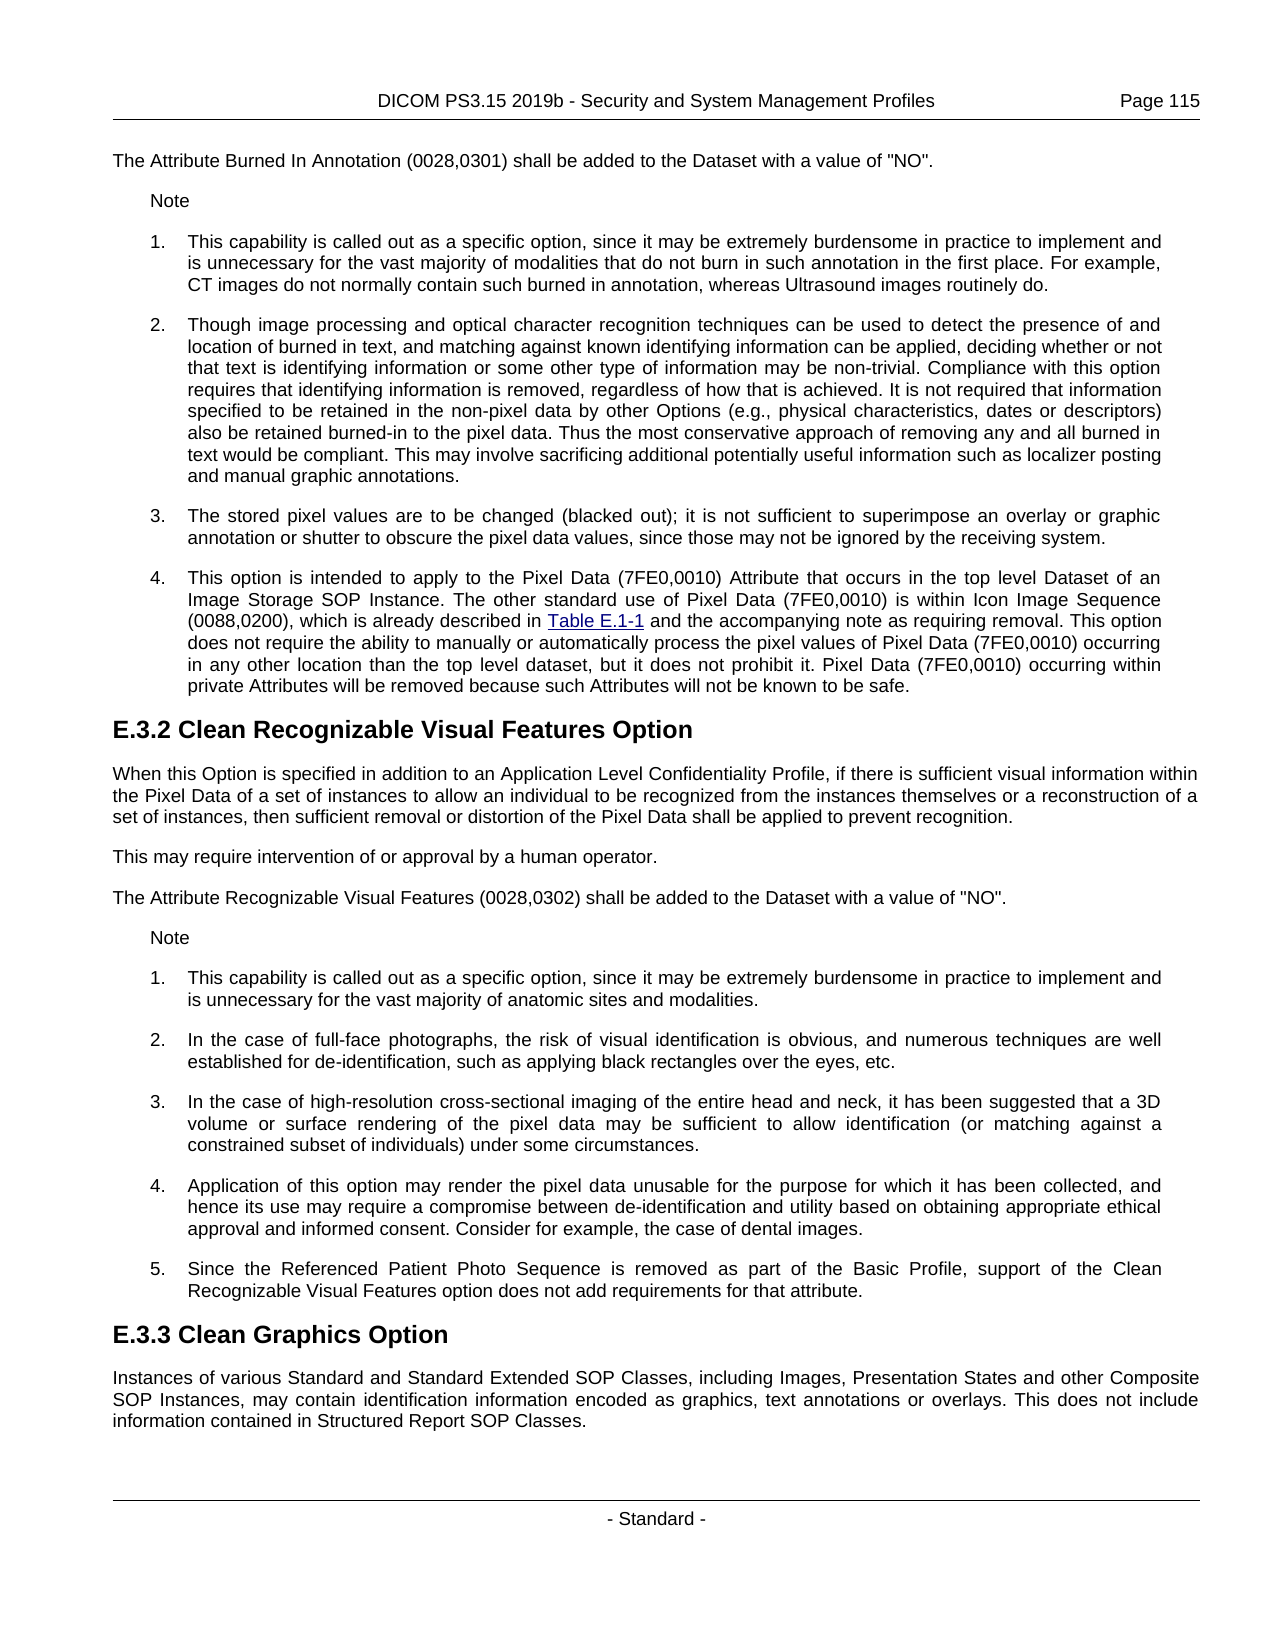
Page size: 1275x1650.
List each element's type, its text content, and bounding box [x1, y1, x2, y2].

text The Attribute Burned In Annotation (0028,0301) shall be added to the Dataset with a value of "NO". [112, 150, 1200, 172]
text 3. The stored pixel values are to be changed (blacked out); it is not sufficient to superimpose an overlay or graphic annotation or shutter to obscure the pixel data values, since those may not be ignored by the receiving system. [150, 505, 1162, 548]
text E.3.3 Clean Graphics Option [112, 1320, 1200, 1348]
text E.3.2 Clean Recognizable Visual Features Option [112, 715, 1200, 744]
text 5. Since the Referenced Patient Photo Sequence is removed as part of the Basic Profile, support of the Clean Recognizable Visual Features option does not add requirements for that attribute. [150, 1258, 1162, 1301]
text 1. This capability is called out as a specific option, since it may be extremely burdensome in practice to implement and is unnecessary for the vast majority of anatomic sites and modalities. [150, 967, 1162, 1010]
text 4. This option is intended to apply to the Pixel Data (7FE0,0010) Attribute that occurs in the top level Dataset of an Image Storage SOP Instance. The other standard use of Pixel Data (7FE0,0010) is within Icon Image Sequence (0088,0200), which is already described in Table E.1-1 and the accompanying note as requiring removal. This option does not require the ability to manually or automatically process the pixel values of Pixel Data (7FE0,0010) occurring in any other location than the top level dataset, but it does not prohibit it. Pixel Data (7FE0,0010) occurring within private Attributes will be removed because such Attributes will not be known to be safe. [150, 567, 1162, 697]
text Instances of various Standard and Standard Extended SOP Classes, including Images, Presentation States and other Composite SOP Instances, may contain identification information encoded as graphics, text annotations or overlays. This does not include information contained in Structured Report SOP Classes. [112, 1367, 1200, 1432]
text Note [150, 190, 1162, 212]
text 1. This capability is called out as a specific option, since it may be extremely burdensome in practice to implement and is unnecessary for the vast majority of modalities that do not burn in such annotation in the first place. For example, CT images do not normally contain such burned in annotation, whereas Ultrasound images routinely do. [150, 231, 1162, 295]
text 2. Though image processing and optical character recognition techniques can be used to detect the presence of and location of burned in text, and matching against known identifying information can be applied, deciding whether or not that text is identifying information or some other type of information may be non-trivial. Compliance with this option requires that identifying information is removed, regardless of how that is achieved. It is not required that information specified to be retained in the non-pixel data by other Options (e.g., physical characteristics, dates or descriptors) also be retained burned-in to the pixel data. Thus the most conservative approach of removing any and all burned in text would be compliant. This may involve sacrificing additional potentially useful information such as localizer posting and manual graphic annotations. [150, 314, 1162, 487]
text When this Option is specified in addition to an Application Level Confidentiality Profile, if there is sufficient visual information within the Pixel Data of a set of instances to allow an individual to be recognized from the instances themselves or a reconstruction of a set of instances, then sufficient removal or distortion of the Pixel Data shall be applied to prevent recognition. [112, 763, 1200, 827]
text 4. Application of this option may render the pixel data unusable for the purpose for which it has been collected, and hence its use may require a compromise between de-identification and utility based on obtaining appropriate ethical approval and informed consent. Consider for example, the case of dental images. [150, 1174, 1162, 1239]
text This may require intervention of or approval by a human operator. [112, 846, 1200, 868]
text Note [150, 927, 1162, 948]
text 2. In the case of full-face photographs, the risk of visual identification is obvious, and numerous techniques are well established for de-identification, such as applying black rectangles over the eyes, etc. [150, 1029, 1162, 1072]
text 3. In the case of high-resolution cross-sectional imaging of the entire head and neck, it has been suggested that a 3D volume or surface rendering of the pixel data may be sufficient to allow identification (or matching against a constrained subset of individuals) under some circumstances. [150, 1091, 1162, 1156]
text The Attribute Recognizable Visual Features (0028,0302) shall be added to the Dataset with a value of "NO". [112, 887, 1200, 908]
